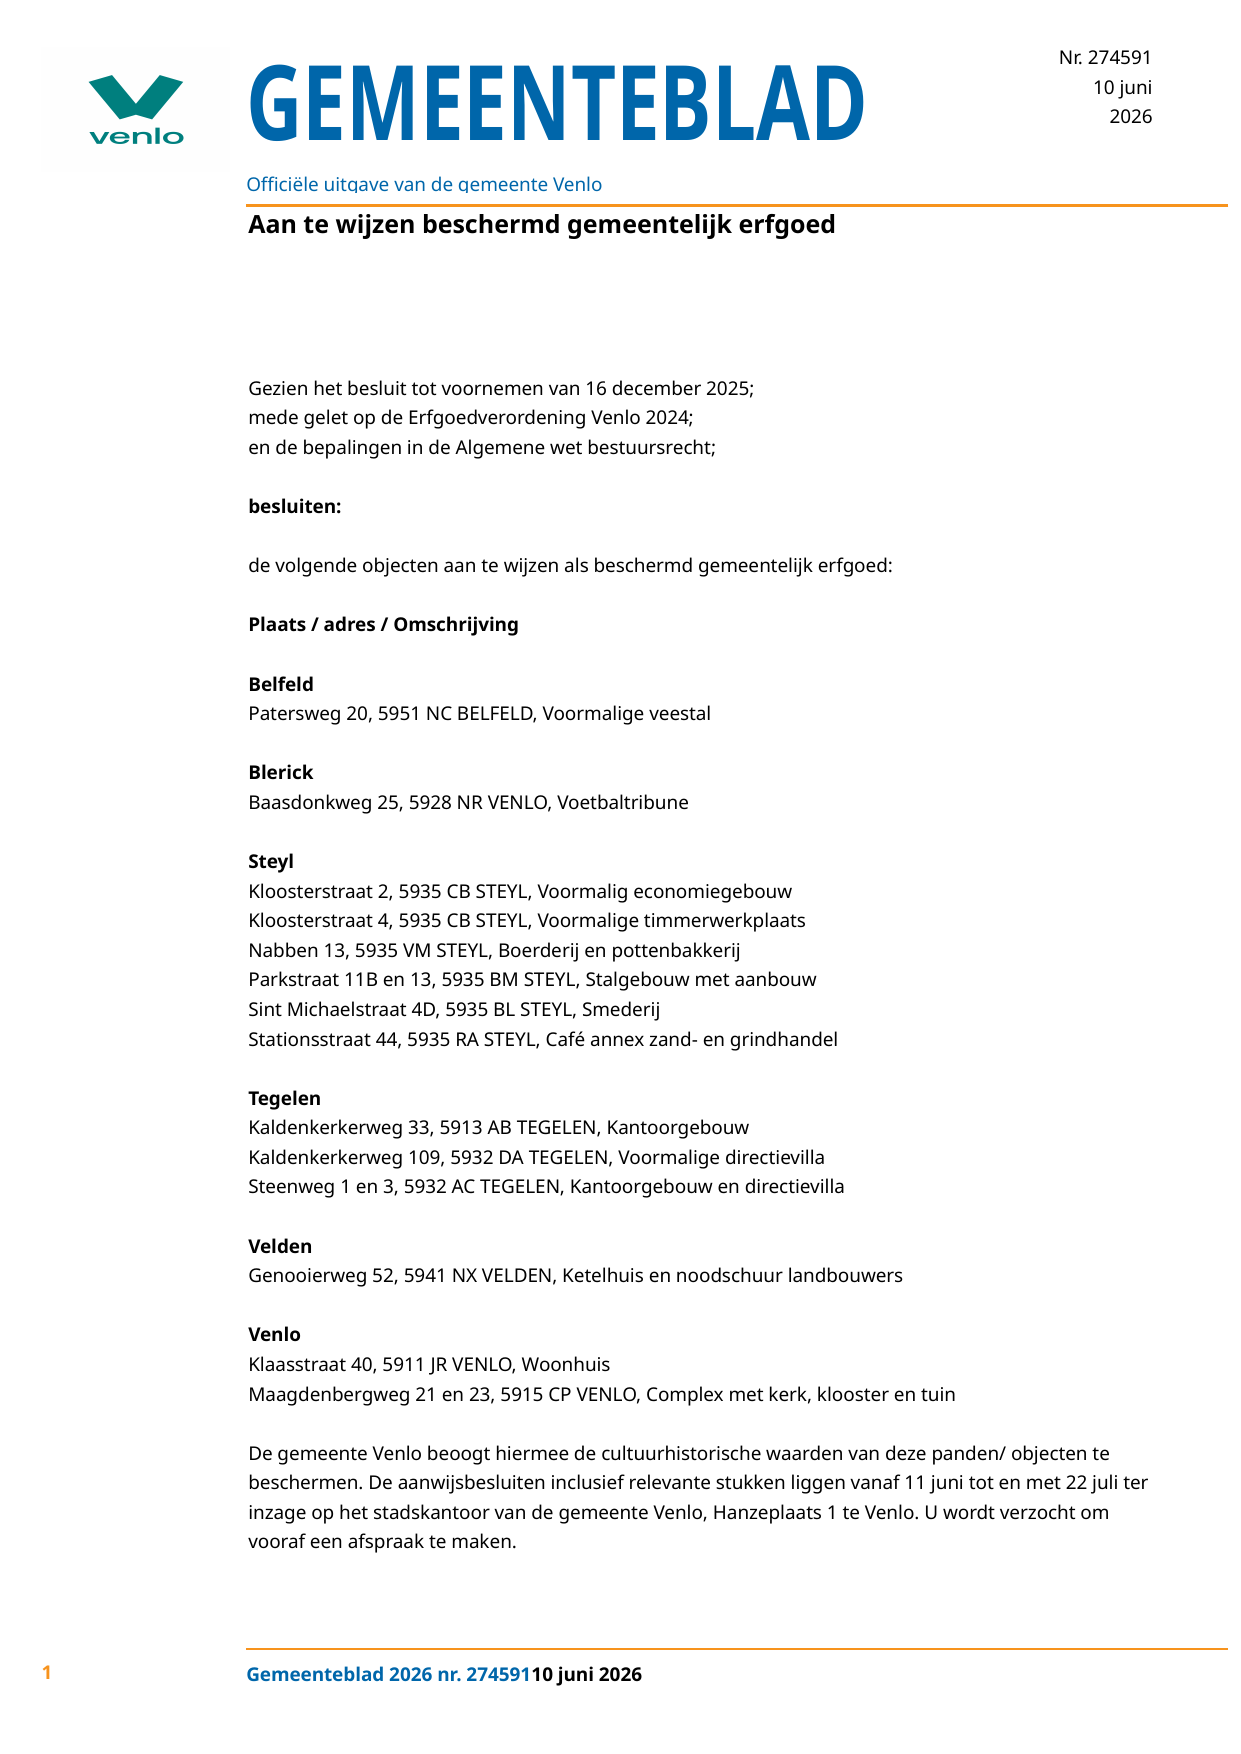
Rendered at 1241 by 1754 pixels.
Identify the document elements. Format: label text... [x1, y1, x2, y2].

text Baasdonkweg 25, 5928 NR VENLO, Voetbaltribune [248, 789, 1152, 815]
text Stationsstraat 44, 5935 RA STEYL, Café annex zand- en grindhandel [248, 1026, 1152, 1051]
text Kloosterstraat 2, 5935 CB STEYL, Voormalig economiegebouw [248, 878, 1152, 903]
text Sint Michaelstraat 4D, 5935 BL STEYL, Smederij [248, 996, 1152, 1022]
text Maagdenbergweg 21 en 23, 5915 CP VENLO, Complex met kerk, klooster en tuin [248, 1381, 1152, 1406]
text Velden [248, 1233, 1152, 1258]
text Blerick [248, 759, 1152, 785]
text Kloosterstraat 4, 5935 CB STEYL, Voormalige timmerwerkplaats [248, 907, 1152, 933]
text Tegelen [248, 1085, 1152, 1111]
text Kaldenkerkerweg 33, 5913 AB TEGELEN, Kantoorgebouw [248, 1114, 1152, 1140]
text Aan te wijzen beschermd gemeentelijk erfgoed [248, 207, 1152, 241]
picture [41, 47, 231, 172]
text Klaasstraat 40, 5911 JR VENLO, Woonhuis [248, 1351, 1152, 1377]
text besluiten: [248, 493, 1152, 519]
text Genooierweg 52, 5941 NX VELDEN, Ketelhuis en noodschuur landbouwers [248, 1262, 1152, 1288]
text Patersweg 20, 5951 NC BELFELD, Voormalige veestal [248, 700, 1152, 726]
text Steenweg 1 en 3, 5932 AC TEGELEN, Kantoorgebouw en directievilla [248, 1174, 1152, 1199]
text Kaldenkerkerweg 109, 5932 DA TEGELEN, Voormalige directievilla [248, 1144, 1152, 1170]
text mede gelet op de Erfgoedverordening Venlo 2024; [248, 404, 1152, 430]
text Gezien het besluit tot voornemen van 16 december 2025; [248, 375, 1152, 401]
text en de bepalingen in de Algemene wet bestuursrecht; [248, 434, 1152, 460]
text Nabben 13, 5935 VM STEYL, Boerderij en pottenbakkerij [248, 937, 1152, 963]
text Venlo [248, 1322, 1152, 1347]
text Steyl [248, 848, 1152, 874]
text Parkstraat 11B en 13, 5935 BM STEYL, Stalgebouw met aanbouw [248, 967, 1152, 992]
text Plaats / adres / Omschrijving [248, 612, 1152, 637]
text Belfeld [248, 671, 1152, 696]
text de volgende objecten aan te wijzen als beschermd gemeentelijk erfgoed: [248, 552, 1152, 578]
text De gemeente Venlo beoogt hiermee de cultuurhistorische waarden van deze panden/ objecten te beschermen. De aanwijsbesluiten inclusief relevante stukken liggen vanaf 11 juni tot en met 22 juli ter inzage op het stadskantoor van de gemeente Venlo, Hanzeplaats 1 te Venlo. U wordt verzocht om vooraf een afspraak te maken. [248, 1440, 1152, 1554]
